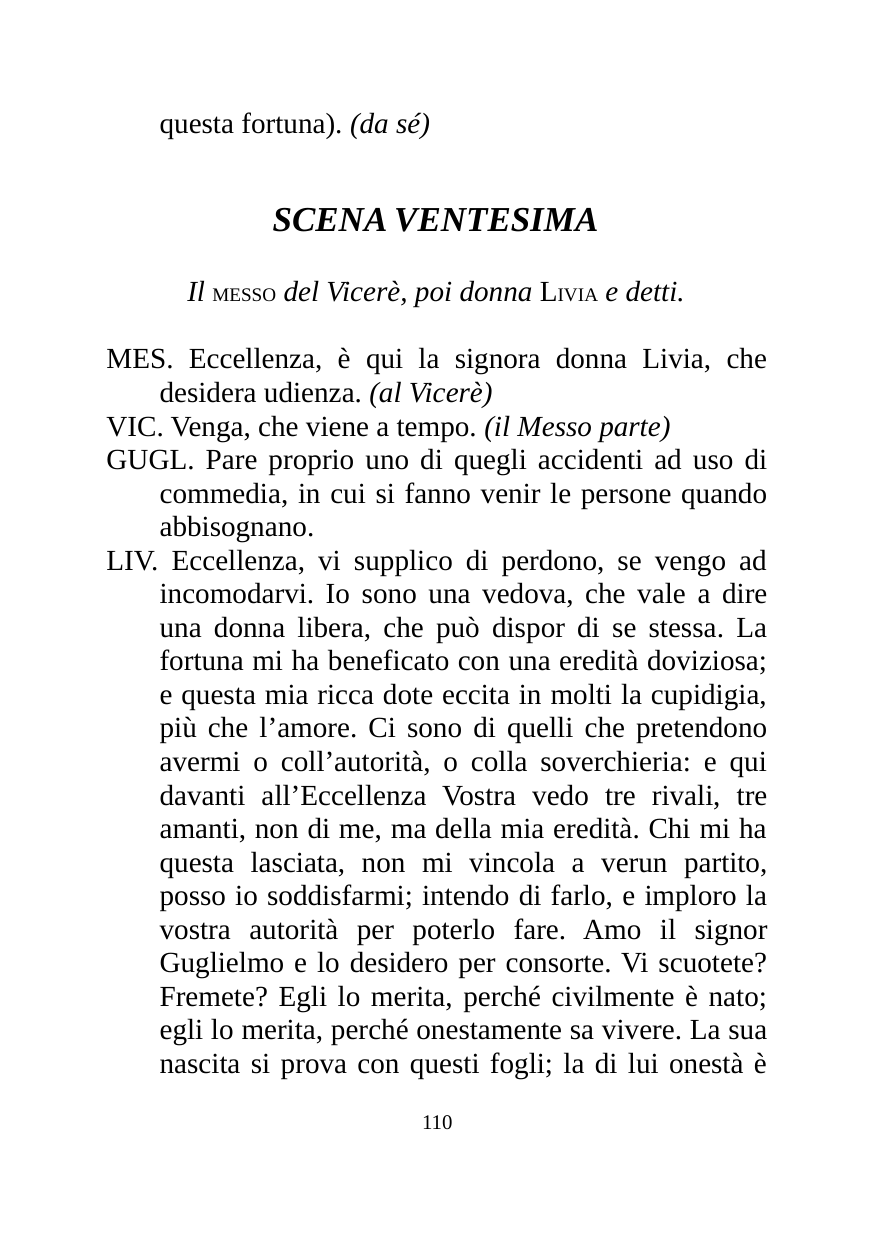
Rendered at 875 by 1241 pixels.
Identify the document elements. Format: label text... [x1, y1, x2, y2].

subtitle SCENA VENTESIMA [106, 199, 768, 239]
text Il messo del Vicerè, poi donna Livia e detti. [106, 274, 768, 308]
text GUGL. Pare proprio uno di quegli accidenti ad uso di commedia, in cui si fanno venir le persone quando abbisognano. [106, 442, 768, 543]
text VIC. Venga, che viene a tempo. (il Messo parte) [106, 409, 768, 442]
text LIV. Eccellenza, vi supplico di perdono, se vengo ad incomodarvi. Io sono una vedova, che vale a dire una donna libera, che può dispor di se stessa. La fortuna mi ha beneficato con una eredità doviziosa; e questa mia ricca dote eccita in molti la cupidigia, più che l’amore. Ci sono di quelli che pretendono avermi o coll’autorità, o colla soverchieria: e qui davanti all’Eccellenza Vostra vedo tre rivali, tre amanti, non di me, ma della mia eredità. Chi mi ha questa lasciata, non mi vincola a verun partito, posso io soddisfarmi; intendo di farlo, e imploro la vostra autorità per poterlo fare. Amo il signor Guglielmo e lo desidero per consorte. Vi scuotete? Fremete? Egli lo merita, perché civilmente è nato; egli lo merita, perché onestamente sa vivere. La sua nascita si prova con questi fogli; la di lui onestà è [106, 543, 768, 1079]
text questa fortuna). (da sé) [106, 106, 768, 140]
text MES. Eccellenza, è qui la signora donna Livia, che desidera udienza. (al Vicerè) [106, 342, 768, 409]
